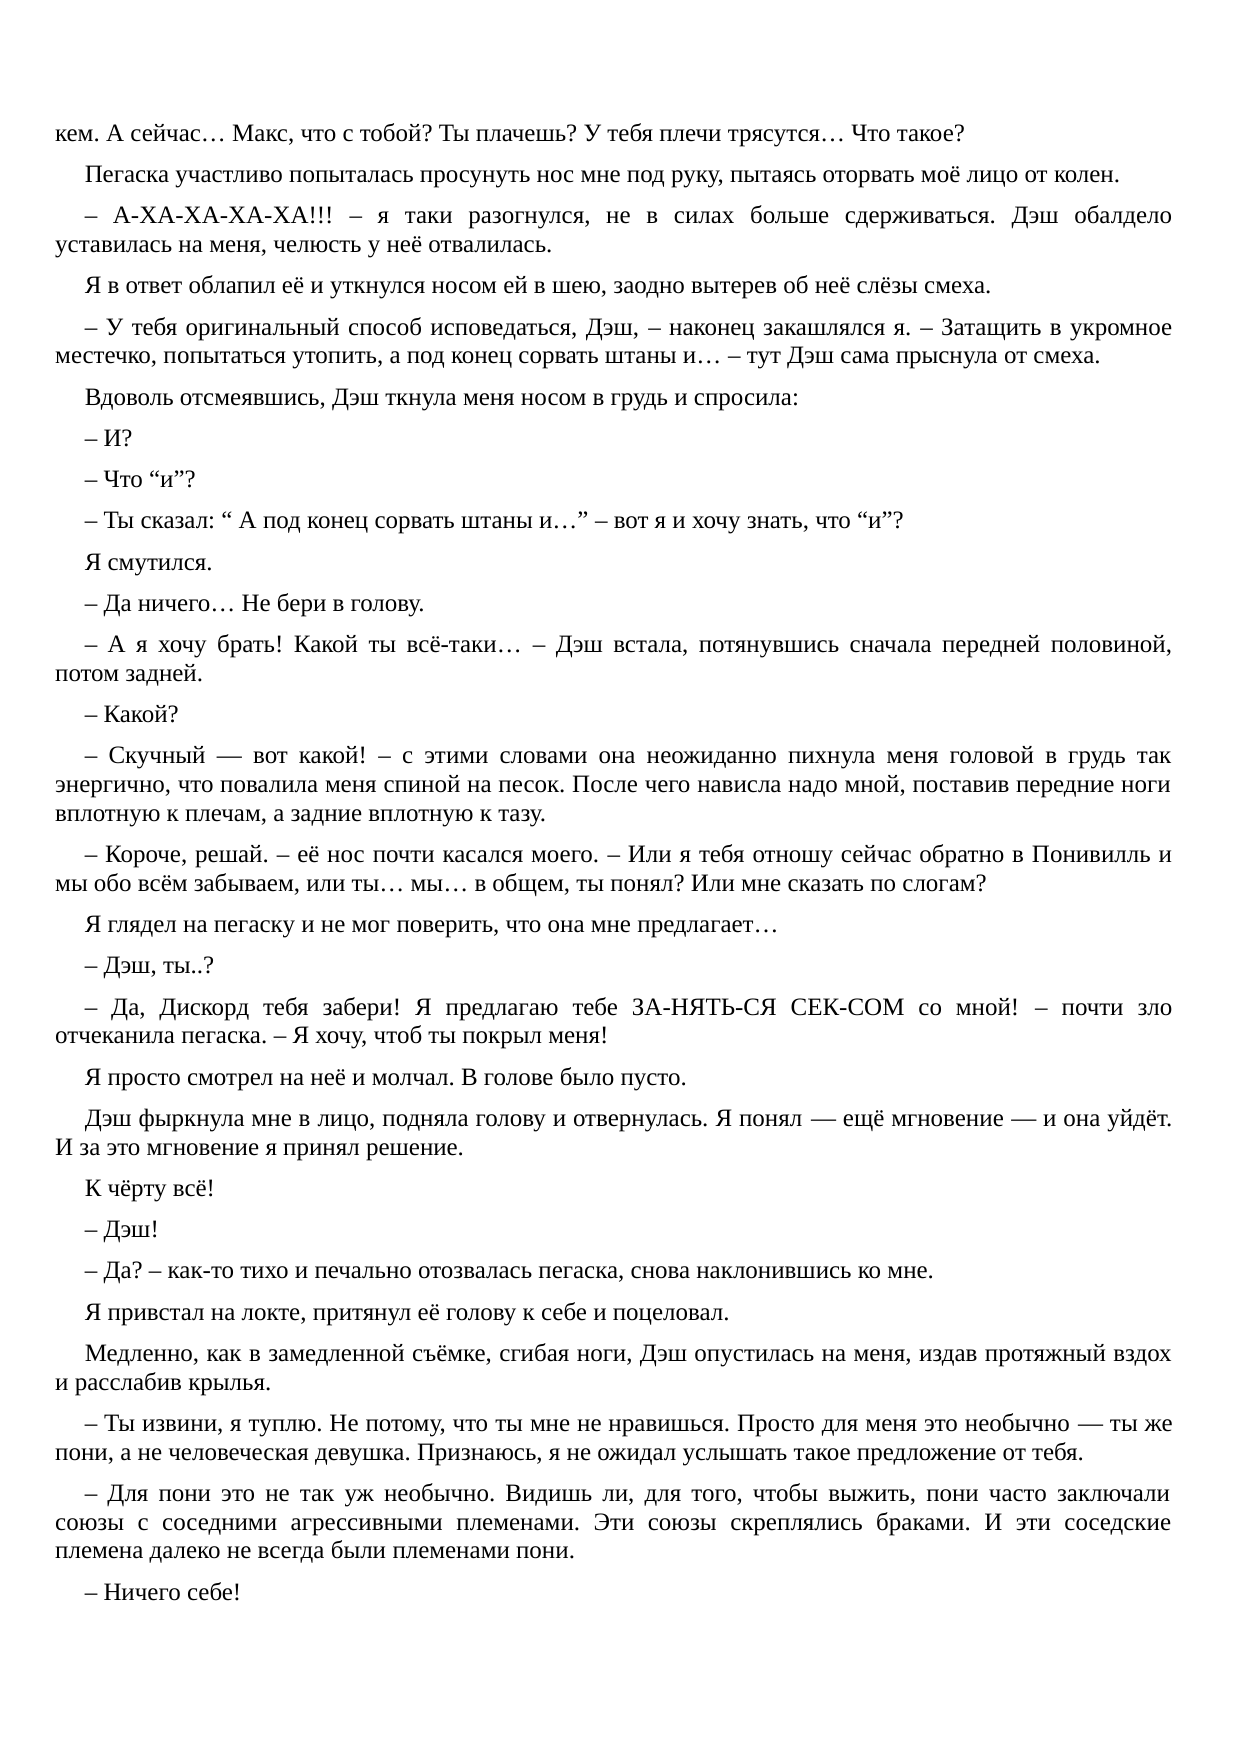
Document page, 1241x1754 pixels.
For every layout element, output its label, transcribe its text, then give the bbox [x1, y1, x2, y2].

text – Что “и”? [55, 464, 1172, 493]
text – Ты извини, я туплю. Не потому, что ты мне не нравишься. Просто для меня это необычно — ты же пони, а не человеческая девушка. Признаюсь, я не ожидал услышать такое предложение от тебя. [55, 1408, 1172, 1466]
text Вдоволь отсмеявшись, Дэш ткнула меня носом в грудь и спросила: [55, 382, 1172, 411]
text – Ничего себе! [55, 1577, 1172, 1606]
text кем. А сейчас… Макс, что с тобой? Ты плачешь? У тебя плечи трясутся… Что такое? [55, 118, 1172, 147]
text – Да ничего… Не бери в голову. [55, 588, 1172, 617]
text – Дэш, ты..? [55, 951, 1172, 979]
text – А-ХА-ХА-ХА-ХА!!! – я таки разогнулся, не в силах больше сдерживаться. Дэш обалдело уставилась на меня, челюсть у неё отвалилась. [55, 201, 1172, 258]
text – Скучный — вот какой! – с этими словами она неожиданно пихнула меня головой в грудь так энергично, что повалила меня спиной на песок. После чего нависла надо мной, поставив передние ноги вплотную к плечам, а задние вплотную к тазу. [55, 741, 1172, 827]
text – И? [55, 423, 1172, 452]
text – Ты сказал: “ А под конец сорвать штаны и…” – вот я и хочу знать, что “и”? [55, 506, 1172, 534]
text К чёрту всё! [55, 1173, 1172, 1202]
text – Дэш! [55, 1214, 1172, 1243]
text Дэш фыркнула мне в лицо, подняла голову и отвернулась. Я понял — ещё мгновение — и она уйдёт. И за это мгновение я принял решение. [55, 1103, 1172, 1161]
text Я смутился. [55, 547, 1172, 576]
text – А я хочу брать! Какой ты всё-таки… – Дэш встала, потянувшись сначала передней половиной, потом задней. [55, 629, 1172, 687]
text – Для пони это не так уж необычно. Видишь ли, для того, чтобы выжить, пони часто заключали союзы с соседними агрессивными племенами. Эти союзы скреплялись браками. И эти соседские племена далеко не всегда были племенами пони. [55, 1478, 1172, 1564]
text Медленно, как в замедленной съёмке, сгибая ноги, Дэш опустилась на меня, издав протяжный вздох и расслабив крылья. [55, 1338, 1172, 1396]
text Я привстал на локте, притянул её голову к себе и поцеловал. [55, 1297, 1172, 1326]
text Я глядел на пегаску и не мог поверить, что она мне предлагает… [55, 909, 1172, 938]
text Я в ответ облапил её и уткнулся носом ей в шею, заодно вытерев об неё слёзы смеха. [55, 271, 1172, 299]
text – Да, Дискорд тебя забери! Я предлагаю тебе ЗА-НЯТЬ-СЯ СЕК-СОМ со мной! – почти зло отчеканила пегаска. – Я хочу, чтоб ты покрыл меня! [55, 992, 1172, 1049]
text Я просто смотрел на неё и молчал. В голове было пусто. [55, 1062, 1172, 1091]
text Пегаска участливо попыталась просунуть нос мне под руку, пытаясь оторвать моё лицо от колен. [55, 159, 1172, 188]
text – Да? – как-то тихо и печально отозвалась пегаска, снова наклонившись ко мне. [55, 1256, 1172, 1284]
text – Короче, решай. – её нос почти касался моего. – Или я тебя отношу сейчас обратно в Понивилль и мы обо всём забываем, или ты… мы… в общем, ты понял? Или мне сказать по слогам? [55, 839, 1172, 897]
text – Какой? [55, 699, 1172, 728]
text – У тебя оригинальный способ исповедаться, Дэш, – наконец закашлялся я. – Затащить в укромное местечко, попытаться утопить, а под конец сорвать штаны и… – тут Дэш сама прыснула от смеха. [55, 312, 1172, 369]
